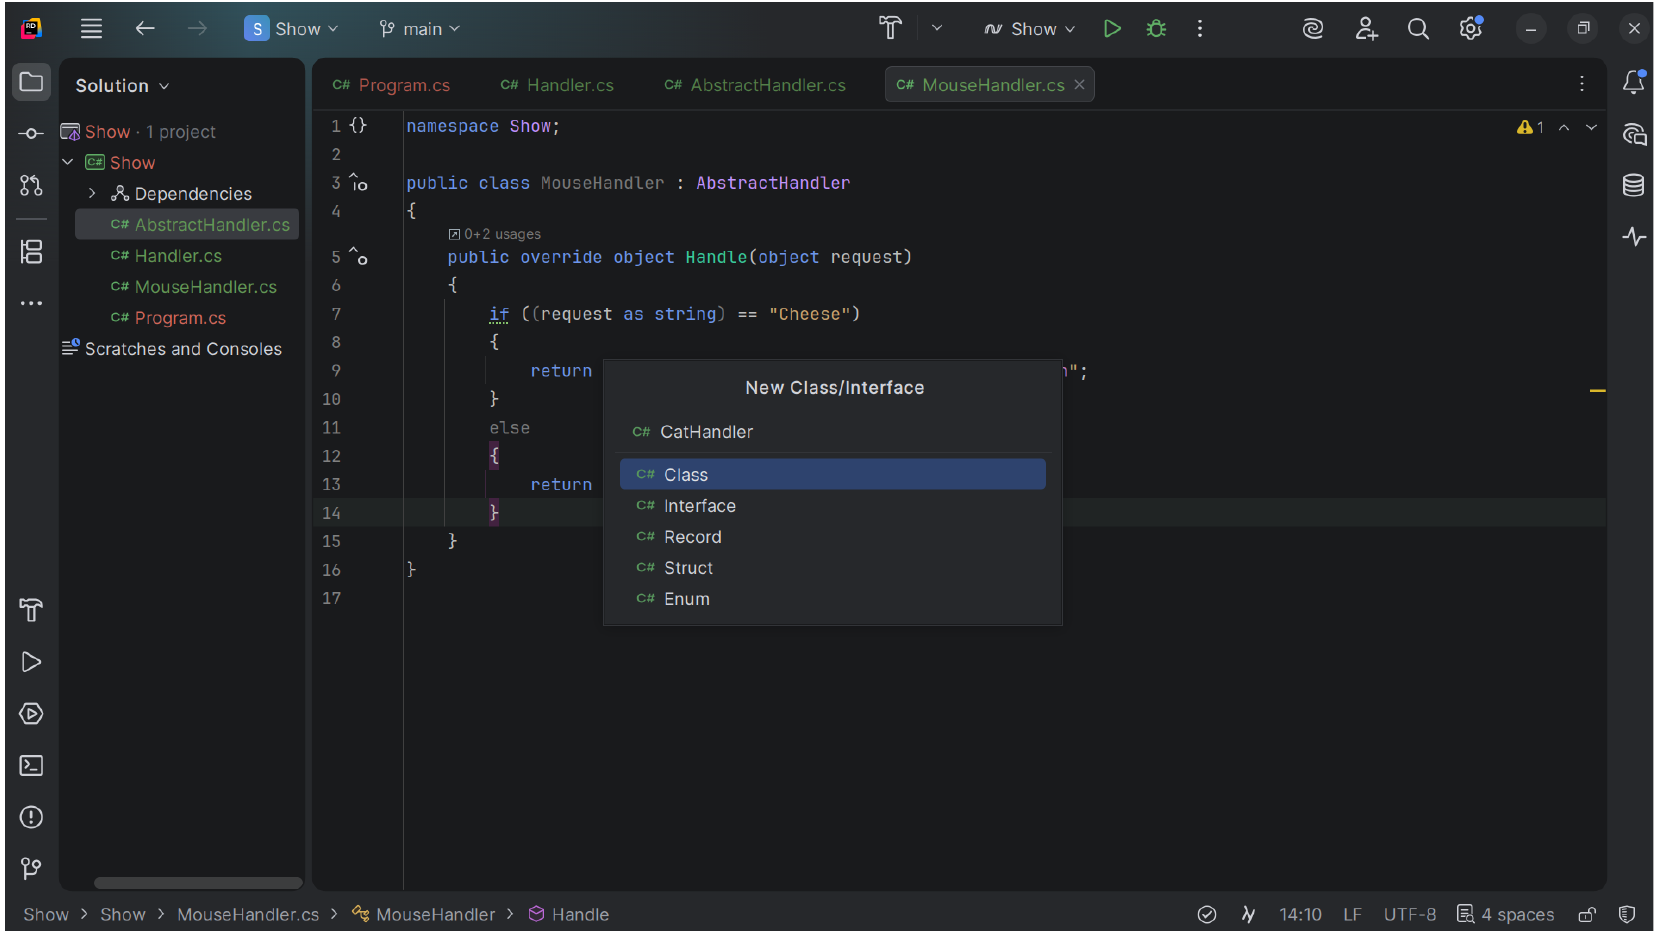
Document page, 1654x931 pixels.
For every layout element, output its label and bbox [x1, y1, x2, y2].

text_box [679, 316, 976, 612]
picture [5, 2, 1654, 931]
